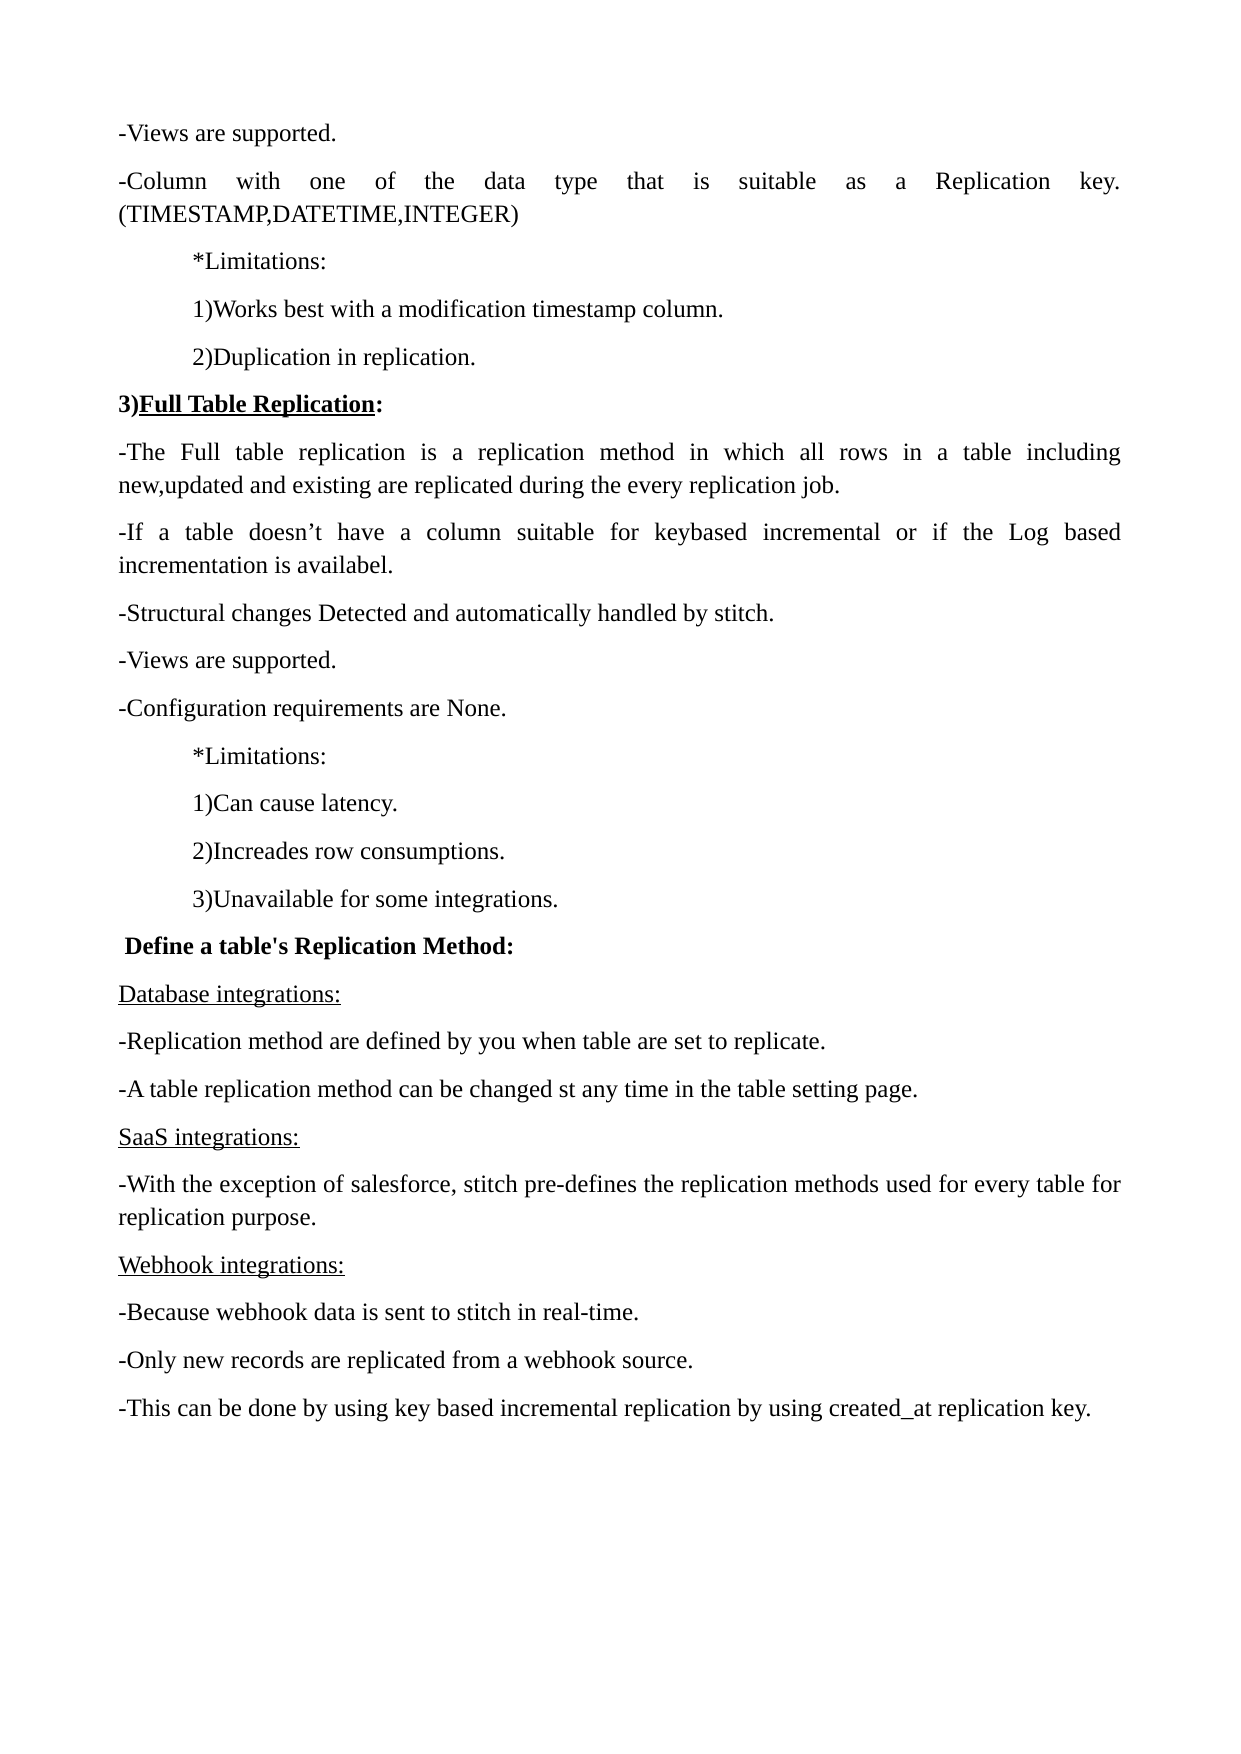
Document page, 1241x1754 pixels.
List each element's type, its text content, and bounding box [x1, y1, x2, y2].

text -Only new records are replicated from a webhook source. [118, 1345, 1122, 1374]
text 1)Can cause latency. [118, 788, 1122, 817]
text *Limitations: [118, 246, 1122, 275]
text -This can be done by using key based incremental replication by using created_at replication key. [118, 1393, 1122, 1421]
text SaaS integrations: [118, 1122, 1122, 1150]
text -If a table doesn’t have a column suitable for keybased incremental or if the Log based incrementation is availabel. [118, 517, 1122, 579]
text *Limitations: [118, 741, 1122, 769]
text -Views are supported. [118, 118, 1122, 147]
text 2)Increades row consumptions. [118, 836, 1122, 865]
text -Structural changes Detected and automatically handled by stitch. [118, 598, 1122, 627]
text -Because webhook data is sent to stitch in real-time. [118, 1297, 1122, 1326]
text -Views are supported. [118, 646, 1122, 674]
text 1)Works best with a modification timestamp column. [118, 294, 1122, 323]
text -A table replication method can be changed st any time in the table setting page. [118, 1074, 1122, 1103]
text -Configuration requirements are None. [118, 693, 1122, 722]
text 3)Full Table Replication: [118, 389, 1122, 418]
text -Column with one of the data type that is suitable as a Replication key.(TIMESTAMP,DATETIME,INTEGER) [118, 166, 1122, 227]
text -The Full table replication is a replication method in which all rows in a table including new,updated and existing are replicated during the every replication job. [118, 437, 1122, 498]
text Define a table's Replication Method: [118, 931, 1122, 960]
text -Replication method are defined by you when table are set to replicate. [118, 1026, 1122, 1055]
text 3)Unavailable for some integrations. [118, 884, 1122, 912]
text -With the exception of salesforce, stitch pre-defines the replication methods used for every table for replication purpose. [118, 1169, 1122, 1231]
text Database integrations: [118, 979, 1122, 1008]
text Webhook integrations: [118, 1250, 1122, 1279]
text 2)Duplication in replication. [118, 342, 1122, 370]
